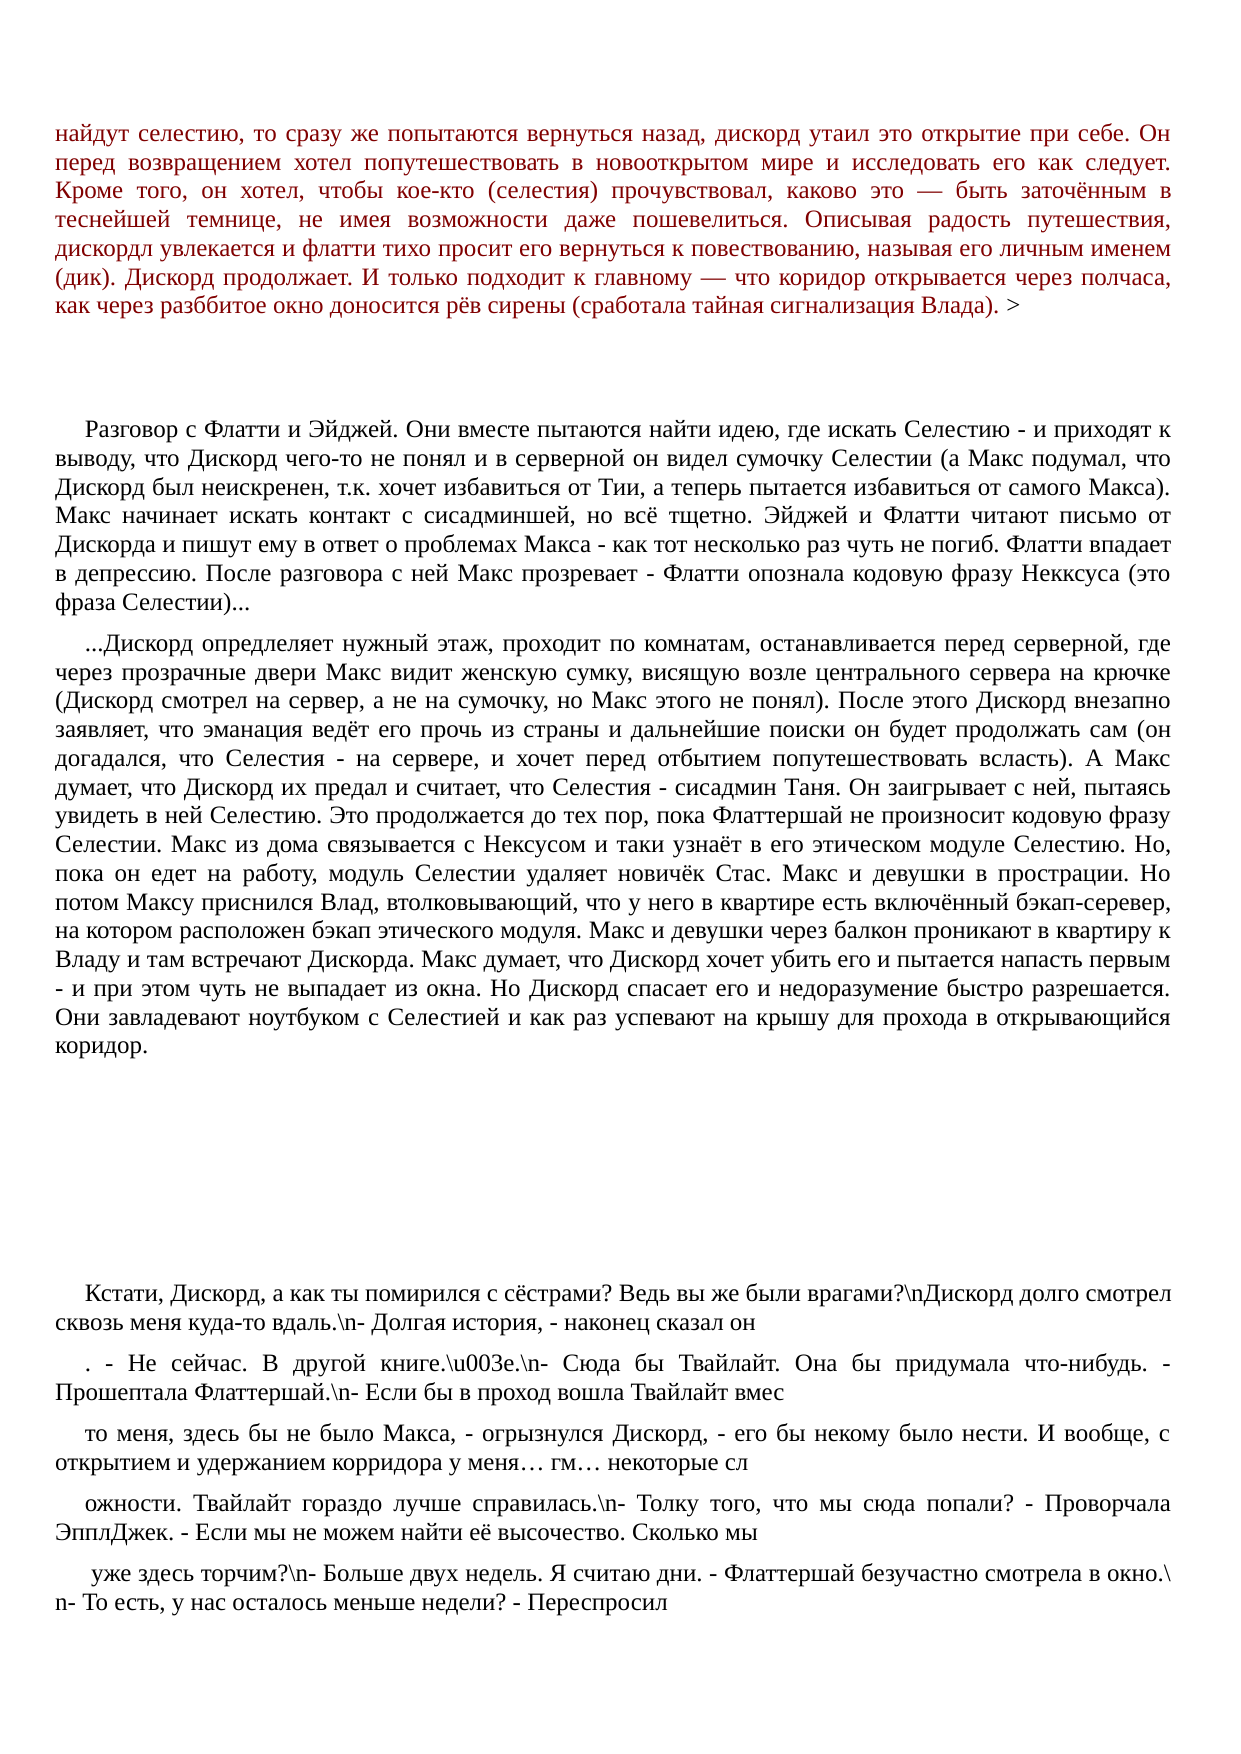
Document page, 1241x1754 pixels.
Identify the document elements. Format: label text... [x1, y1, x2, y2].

text ...Дискорд опредлеляет нужный этаж, проходит по комнатам, останавливается перед серверной, где через прозрачные двери Макс видит женскую сумку, висящую возле центрального сервера на крючке (Дискорд смотрел на сервер, а не на сумочку, но Макс этого не понял). После этого Дискорд внезапно заявляет, что эманация ведёт его прочь из страны и дальнейшие поиски он будет продолжать сам (он догадался, что Селестия - на сервере, и хочет перед отбытием попутешествовать всласть). А Макс думает, что Дискорд их предал и считает, что Селестия - сисадмин Таня. Он заигрывает с ней, пытаясь увидеть в ней Селестию. Это продолжается до тех пор, пока Флаттершай не произносит кодовую фразу Селестии. Макс из дома связывается с Нексусом и таки узнаёт в его этическом модуле Селестию. Но, пока он едет на работу, модуль Селестии удаляет новичёк Стас. Макс и девушки в прострации. Но потом Максу приснился Влад, втолковывающий, что у него в квартире есть включённый бэкап-серевер, на котором расположен бэкап этического модуля. Макс и девушки через балкон проникают в квартиру к Владу и там встречают Дискорда. Макс думает, что Дискорд хочет убить его и пытается напасть первым - и при этом чуть не выпадает из окна. Но Дискорд спасает его и недоразумение быстро разрешается. Они завладевают ноутбуком с Селестией и как раз успевают на крышу для прохода в открывающийся коридор. [55, 628, 1172, 1059]
text уже здесь торчим?\n- Больше двух недель. Я считаю дни. - Флаттершай безучастно смотрела в окно.\n- То есть, у нас осталось меньше недели? - Переспросил [55, 1558, 1172, 1616]
text то меня, здесь бы не было Макса, - огрызнулся Дискорд, - его бы некому было нести. И вообще, с открытием и удержанием корридора у меня… гм… некоторые сл [55, 1418, 1172, 1476]
text Разговор с Флатти и Эйджей. Они вместе пытаются найти идею, где искать Селестию - и приходят к выводу, что Дискорд чего-то не понял и в серверной он видел сумочку Селестии (а Макс подумал, что Дискорд был неискренен, т.к. хочет избавиться от Тии, а теперь пытается избавиться от самого Макса). Макс начинает искать контакт с сисадминшей, но всё тщетно. Эйджей и Флатти читают письмо от Дискорда и пишут ему в ответ о проблемах Макса - как тот несколько раз чуть не погиб. Флатти впадает в депрессию. После разговора с ней Макс прозревает - Флатти опознала кодовую фразу Некксуса (это фраза Селестии)... [55, 414, 1172, 616]
text ожности. Твайлайт гораздо лучше справилась.\n- Толку того, что мы сюда попали? - Проворчала ЭпплДжек. - Если мы не можем найти её высочество. Сколько мы [55, 1488, 1172, 1546]
text найдут селестию, то сразу же попытаются вернуться назад, дискорд утаил это открытие при себе. Он перед возвращением хотел попутешествовать в новооткрытом мире и исследовать его как следует. Кроме того, он хотел, чтобы кое-кто (селестия) прочувствовал, каково это — быть заточённым в теснейшей темнице, не имея возможности даже пошевелиться. Описывая радость путешествия, дискордл увлекается и флатти тихо просит его вернуться к повествованию, называя его личным именем (дик). Дискорд продолжает. И только подходит к главному — что коридор открывается через полчаса, как через разббитое окно доносится рёв сирены (сработала тайная сигнализация Влада). > [55, 118, 1172, 319]
text . - Не сейчас. В другой книге.\u003e.\n- Сюда бы Твайлайт. Она бы придумала что-нибудь. - Прошептала Флаттершай.\n- Если бы в проход вошла Твайлайт вмес [55, 1348, 1172, 1406]
text Кстати, Дискорд, а как ты помирился с сёстрами? Ведь вы же были врагами?\nДискорд долго смотрел сквозь меня куда-то вдаль.\n- Долгая история, - наконец сказал он [55, 1278, 1172, 1336]
